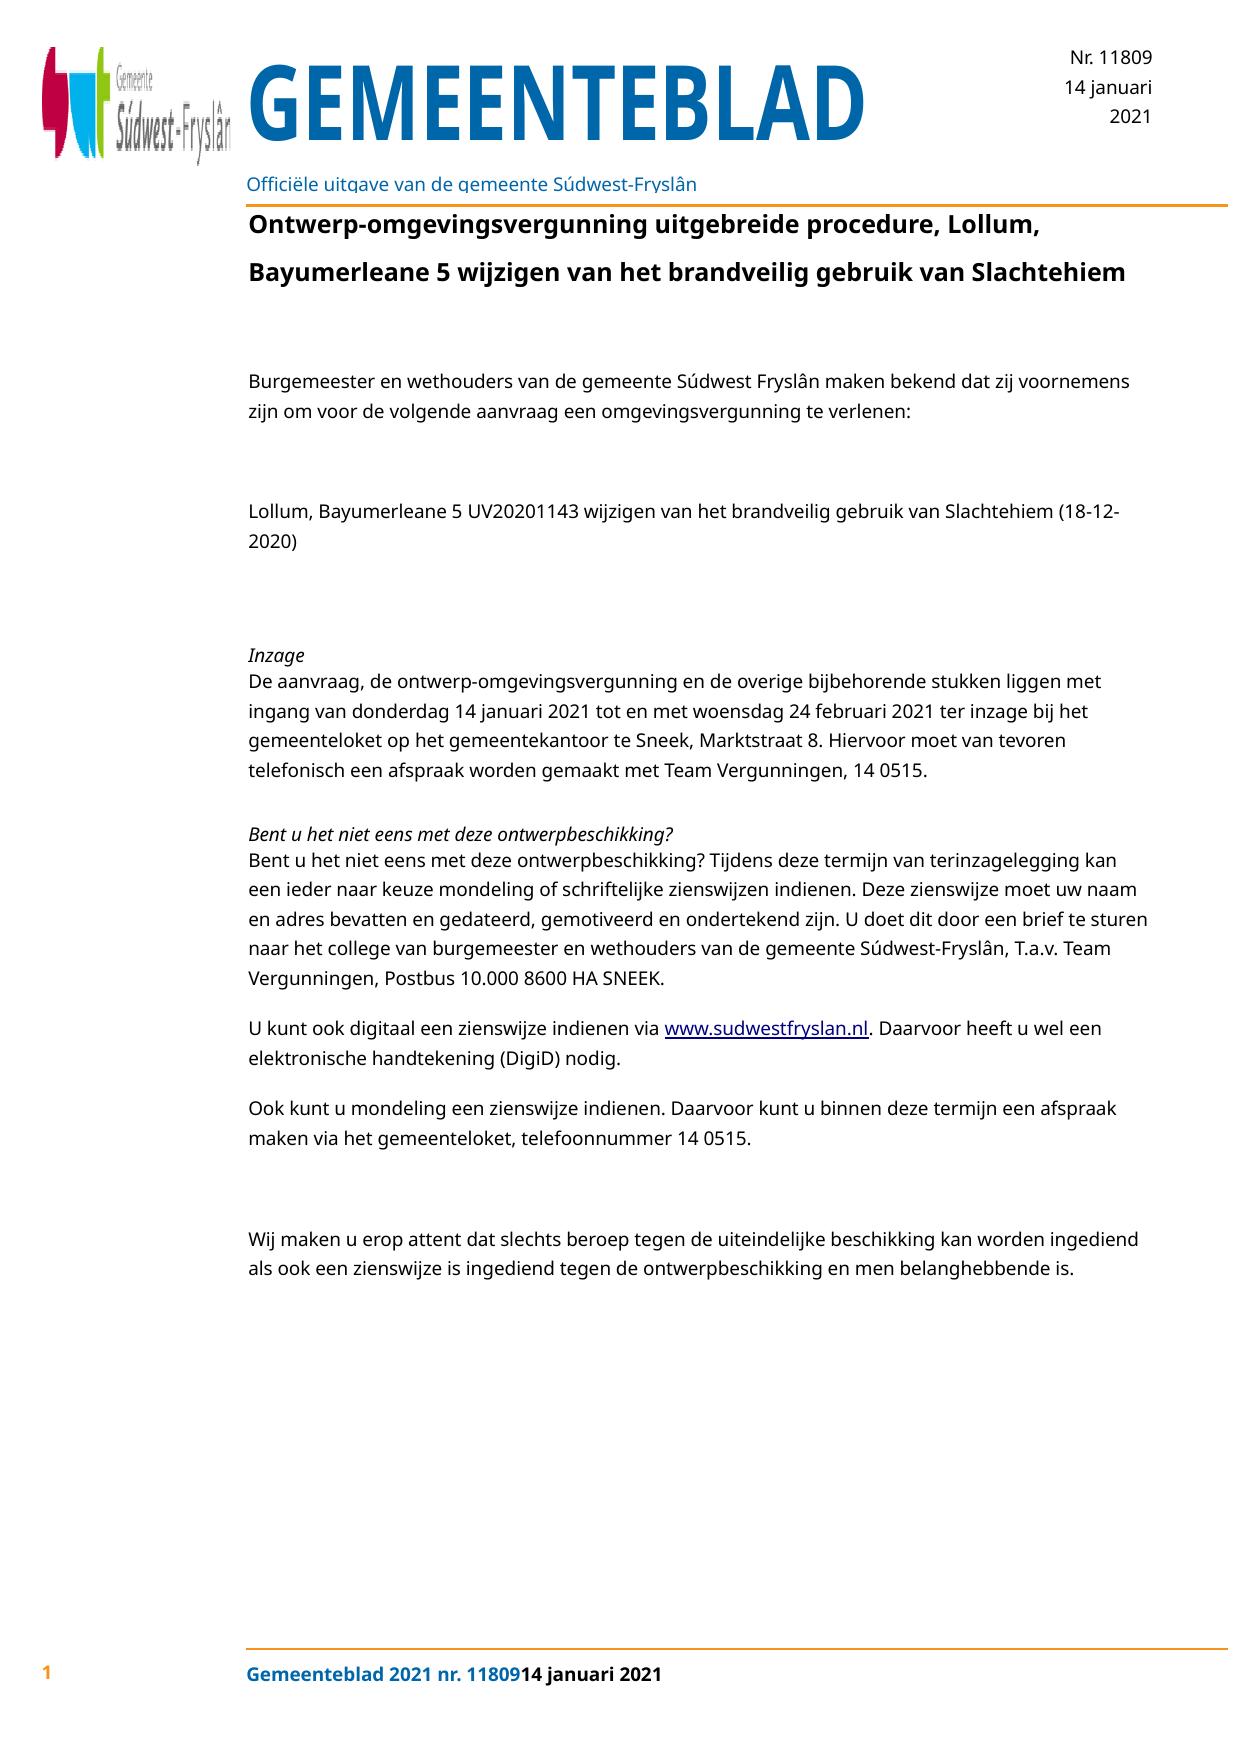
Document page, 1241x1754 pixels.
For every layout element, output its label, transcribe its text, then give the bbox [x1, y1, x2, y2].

text Bent u het niet eens met deze ontwerpbeschikking? [248, 821, 1152, 847]
text De aanvraag, de ontwerp-omgevingsvergunning en de overige bijbehorende stukken liggen met ingang van donderdag 14 januari 2021 tot en met woensdag 24 februari 2021 ter inzage bij het gemeenteloket op het gemeentekantoor te Sneek, Marktstraat 8. Hiervoor moet van tevoren telefonisch een afspraak worden gemaakt met Team Vergunningen, 14 0515. [248, 668, 1152, 783]
text Lollum, Bayumerleane 5 UV20201143 wijzigen van het brandveilig gebruik van Slachtehiem (18-12-2020) [248, 499, 1152, 554]
text Ook kunt u mondeling een zienswijze indienen. Daarvoor kunt u binnen deze termijn een afspraak maken via het gemeenteloket, telefoonnummer 14 0515. [248, 1096, 1152, 1151]
text Burgemeester en wethouders van de gemeente Súdwest Fryslân maken bekend dat zij voornemens zijn om voor de volgende aanvraag een omgevingsvergunning te verlenen: [248, 368, 1152, 424]
text U kunt ook digitaal een zienswijze indienen via www.sudwestfryslan.nl. Daarvoor heeft u wel een elektronische handtekening (DigiD) nodig. [248, 1016, 1152, 1071]
picture [41, 47, 231, 172]
text Bent u het niet eens met deze ontwerpbeschikking? Tijdens deze termijn van terinzagelegging kan een ieder naar keuze mondeling of schriftelijke zienswijzen indienen. Deze zienswijze moet uw naam en adres bevatten en gedateerd, gemotiveerd en ondertekend zijn. U doet dit door een brief te sturen naar het college van burgemeester en wethouders van de gemeente Súdwest-Fryslân, T.a.v. Team Vergunningen, Postbus 10.000 8600 HA SNEEK. [248, 847, 1152, 991]
text Ontwerp-omgevingsvergunning uitgebreide procedure, Lollum, Bayumerleane 5 wijzigen van het brandveilig gebruik van Slachtehiem [248, 207, 1152, 288]
text Inzage [248, 643, 1152, 668]
text Wij maken u erop attent dat slechts beroep tegen de uiteindelijke beschikking kan worden ingediend als ook een zienswijze is ingediend tegen de ontwerpbeschikking en men belanghebbende is. [248, 1226, 1152, 1281]
